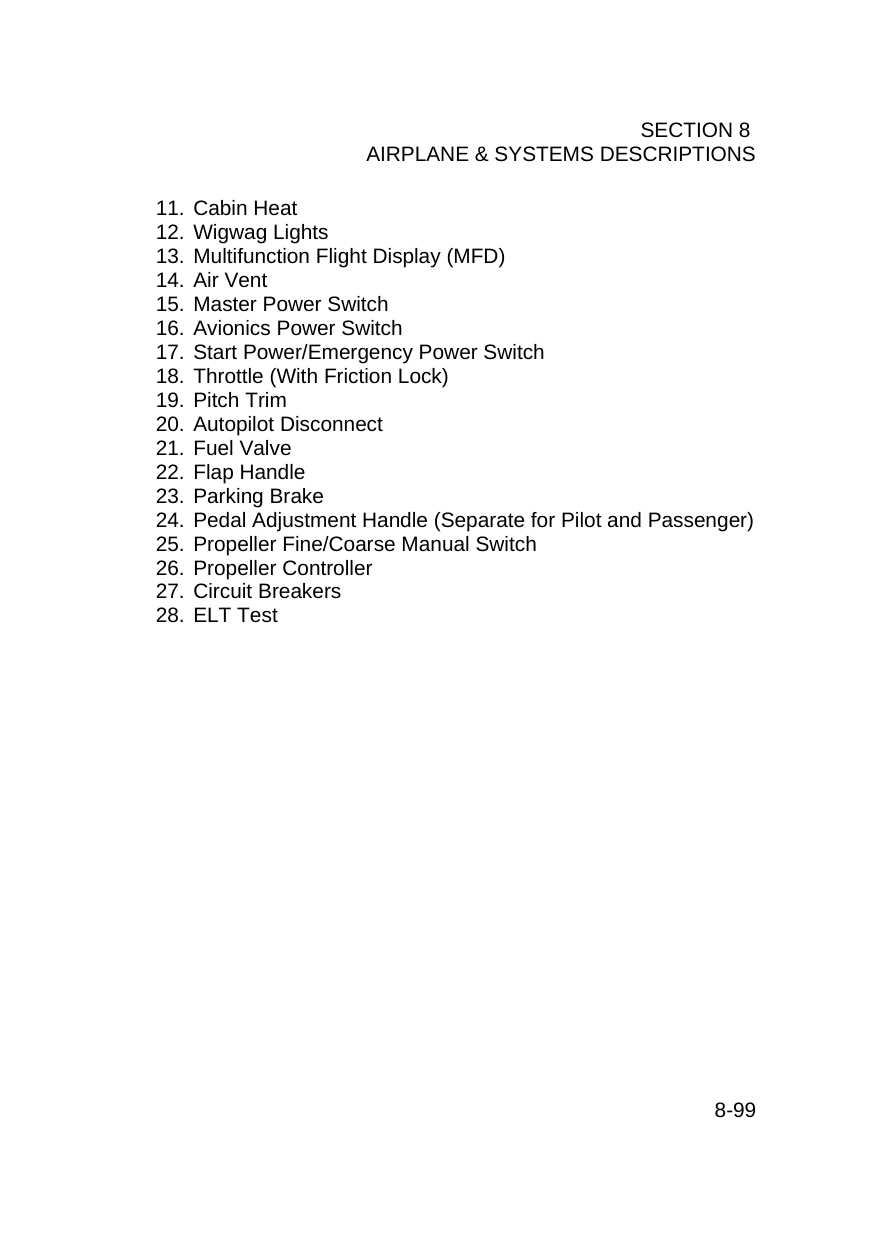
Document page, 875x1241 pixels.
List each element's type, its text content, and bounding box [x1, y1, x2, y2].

list Throttle (With Friction Lock) [156, 364, 756, 388]
list Air Vent [156, 268, 756, 292]
list Avionics Power Switch [156, 316, 756, 340]
list Multifunction Flight Display (MFD) [156, 244, 756, 268]
list Parking Brake [156, 483, 756, 507]
list Flap Handle [156, 459, 756, 483]
list Cabin Heat [156, 196, 756, 220]
list ELT Test [156, 603, 756, 627]
list Pitch Trim [156, 388, 756, 412]
list Pedal Adjustment Handle (Separate for Pilot and Passenger) [156, 507, 756, 531]
list Wigwag Lights [156, 220, 756, 244]
list Propeller Controller [156, 555, 756, 579]
list Propeller Fine/Coarse Manual Switch [156, 531, 756, 555]
list Master Power Switch [156, 292, 756, 316]
list Autopilot Disconnect [156, 412, 756, 436]
list Fuel Valve [156, 436, 756, 459]
list Circuit Breakers [156, 579, 756, 603]
list Start Power/Emergency Power Switch [156, 340, 756, 364]
